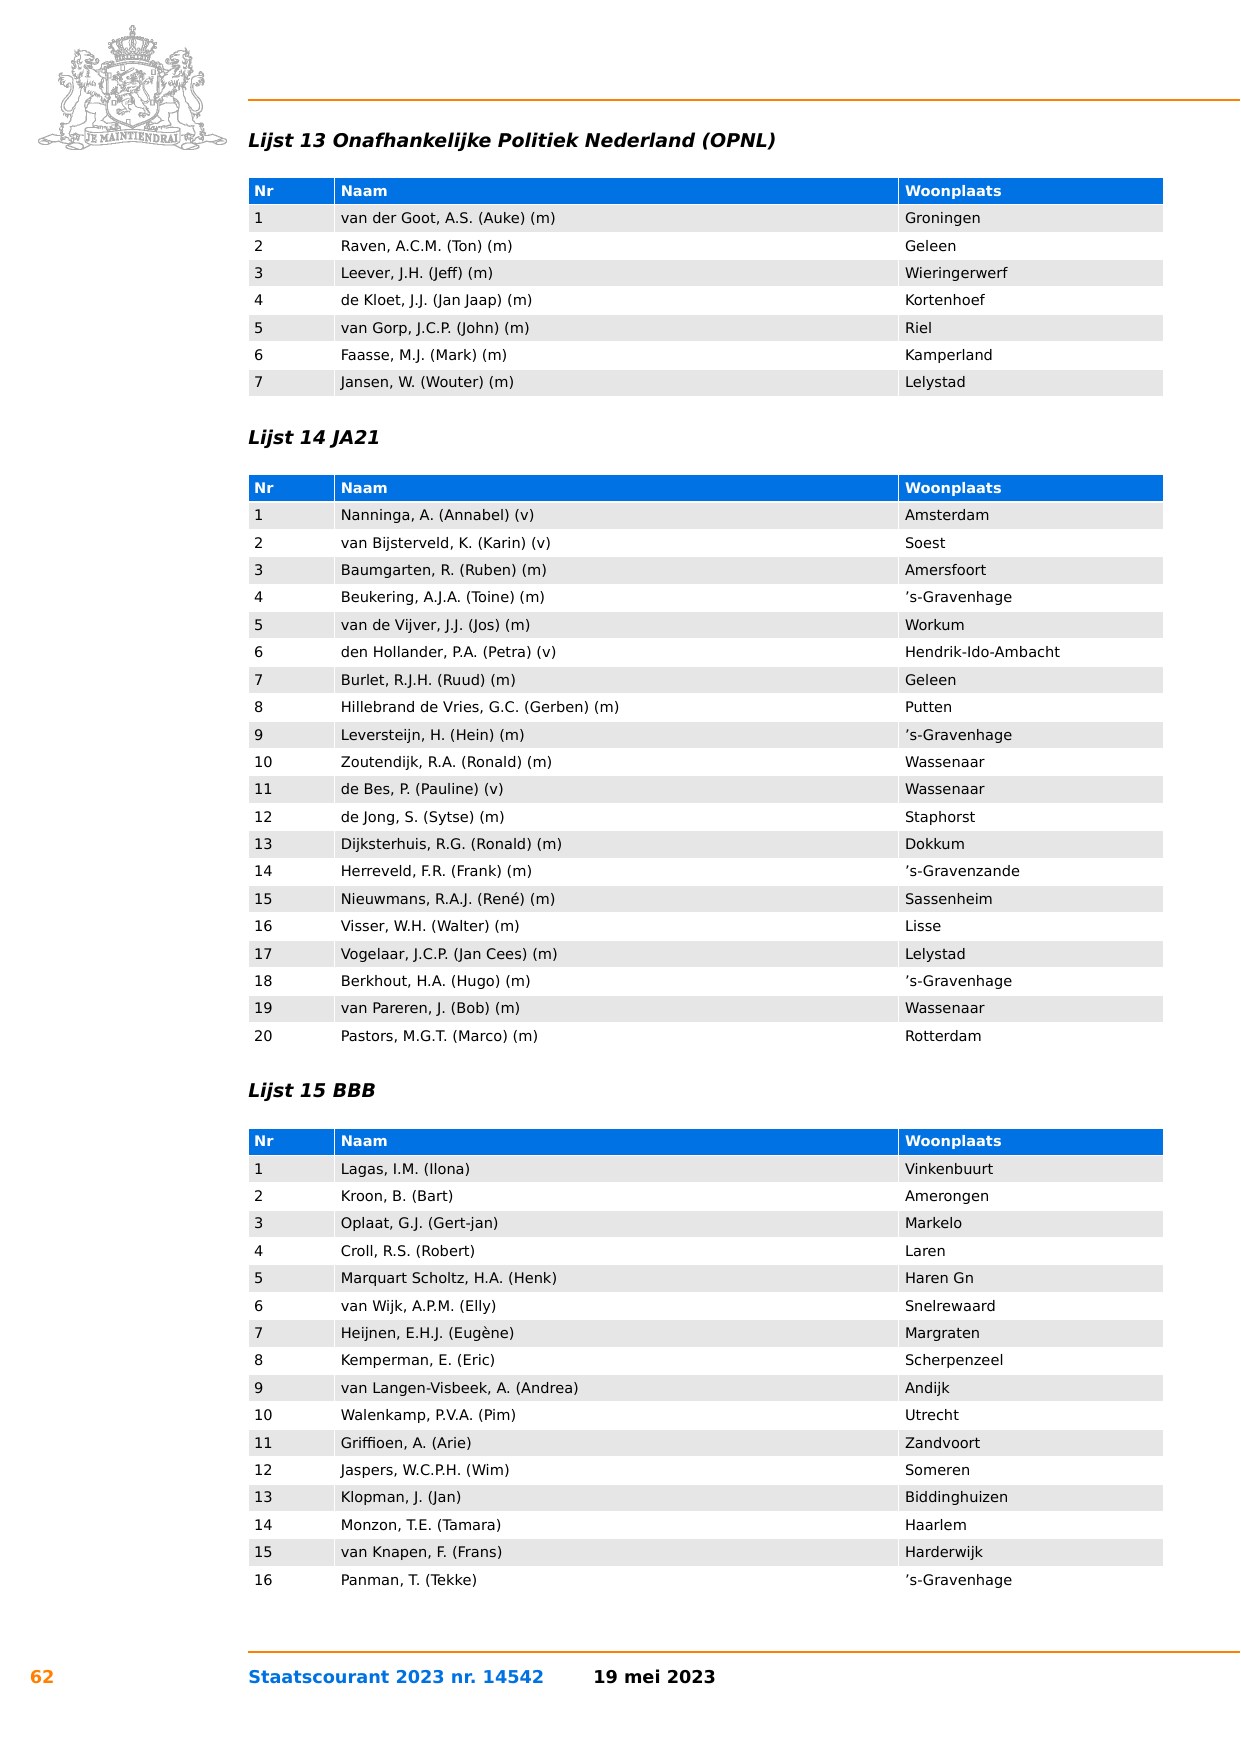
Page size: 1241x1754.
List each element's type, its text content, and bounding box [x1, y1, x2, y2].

table_cell 17 [249, 941, 334, 967]
table_cell Panman, T. (Tekke) [335, 1567, 898, 1593]
table_cell van der Goot, A.S. (Auke) (m) [335, 205, 898, 232]
table_cell Kamperland [899, 342, 1163, 369]
table_cell 18 [249, 968, 334, 994]
table_cell Haren Gn [899, 1265, 1163, 1292]
table_cell 16 [249, 1567, 334, 1593]
table_cell Soest [899, 530, 1163, 556]
table_cell Lagas, I.M. (Ilona) [335, 1156, 898, 1182]
table_cell 13 [249, 1485, 334, 1511]
table_cell Rotterdam [899, 1023, 1163, 1049]
table_cell Beukering, A.J.A. (Toine) (m) [335, 585, 898, 611]
table_cell Utrecht [899, 1403, 1163, 1429]
table_cell Vogelaar, J.C.P. (Jan Cees) (m) [335, 941, 898, 967]
table_cell van Langen-Visbeek, A. (Andrea) [335, 1375, 898, 1401]
table_cell Staphorst [899, 804, 1163, 830]
table_cell Visser, W.H. (Walter) (m) [335, 914, 898, 940]
table_cell 11 [249, 1430, 334, 1456]
table_cell van de Vijver, J.J. (Jos) (m) [335, 612, 898, 638]
table_cell Monzon, T.E. (Tamara) [335, 1512, 898, 1538]
table_cell ’s-Gravenhage [899, 722, 1163, 748]
table_cell Wassenaar [899, 776, 1163, 803]
table_cell ’s-Gravenzande [899, 859, 1163, 885]
table_cell Amerongen [899, 1183, 1163, 1209]
table_cell 19 [249, 996, 334, 1022]
table_cell Oplaat, G.J. (Gert-jan) [335, 1211, 898, 1237]
table_cell Andijk [899, 1375, 1163, 1401]
table_cell Riel [899, 315, 1163, 341]
table_cell 5 [249, 315, 334, 341]
table_cell 7 [249, 667, 334, 693]
table_cell 1 [249, 205, 334, 232]
table_cell den Hollander, P.A. (Petra) (v) [335, 640, 898, 666]
table_header Woonplaats [899, 178, 1163, 204]
table_cell Geleen [899, 233, 1163, 259]
table_cell 1 [249, 1156, 334, 1182]
table_cell Burlet, R.J.H. (Ruud) (m) [335, 667, 898, 693]
table_cell Wieringerwerf [899, 260, 1163, 286]
table_cell 15 [249, 1539, 334, 1566]
table_cell Wassenaar [899, 749, 1163, 775]
table_cell ’s-Gravenhage [899, 968, 1163, 994]
table_cell Sassenheim [899, 886, 1163, 912]
table_cell Groningen [899, 205, 1163, 232]
table_cell Nanninga, A. (Annabel) (v) [335, 503, 898, 529]
table_cell Klopman, J. (Jan) [335, 1485, 898, 1511]
table_cell Lisse [899, 914, 1163, 940]
table_cell Dijksterhuis, R.G. (Ronald) (m) [335, 831, 898, 858]
table_cell 20 [249, 1023, 334, 1049]
table_cell van Wijk, A.P.M. (Elly) [335, 1293, 898, 1319]
table_cell Leversteijn, H. (Hein) (m) [335, 722, 898, 748]
table_cell van Knapen, F. (Frans) [335, 1539, 898, 1566]
table_cell Dokkum [899, 831, 1163, 858]
table_header Naam [335, 1129, 898, 1155]
table_cell 5 [249, 1265, 334, 1292]
table_cell 13 [249, 831, 334, 858]
table_cell Someren [899, 1457, 1163, 1483]
table_cell Zoutendijk, R.A. (Ronald) (m) [335, 749, 898, 775]
table_cell 1 [249, 503, 334, 529]
table_cell Pastors, M.G.T. (Marco) (m) [335, 1023, 898, 1049]
table_cell 16 [249, 914, 334, 940]
subtitle Lijst 14 JA21 [248, 427, 1163, 449]
table_cell Snelrewaard [899, 1293, 1163, 1319]
table_cell Amersfoort [899, 557, 1163, 584]
table_cell de Jong, S. (Sytse) (m) [335, 804, 898, 830]
table_cell 2 [249, 530, 334, 556]
table_cell Jaspers, W.C.P.H. (Wim) [335, 1457, 898, 1483]
table_cell 11 [249, 776, 334, 803]
table_cell 4 [249, 585, 334, 611]
table_cell Griffioen, A. (Arie) [335, 1430, 898, 1456]
table_cell Walenkamp, P.V.A. (Pim) [335, 1403, 898, 1429]
table_cell Hendrik-Ido-Ambacht [899, 640, 1163, 666]
table_cell Heijnen, E.H.J. (Eugène) [335, 1320, 898, 1347]
table_cell 12 [249, 804, 334, 830]
table_cell 12 [249, 1457, 334, 1483]
table_cell Raven, A.C.M. (Ton) (m) [335, 233, 898, 259]
table_cell Wassenaar [899, 996, 1163, 1022]
table_cell van Bijsterveld, K. (Karin) (v) [335, 530, 898, 556]
table_cell Kemperman, E. (Eric) [335, 1348, 898, 1374]
table_cell 3 [249, 260, 334, 286]
table_cell ’s-Gravenhage [899, 1567, 1163, 1593]
table_cell 6 [249, 342, 334, 369]
table_cell 10 [249, 749, 334, 775]
table_cell Haarlem [899, 1512, 1163, 1538]
table_cell 5 [249, 612, 334, 638]
table_cell 7 [249, 1320, 334, 1347]
table_cell Jansen, W. (Wouter) (m) [335, 370, 898, 396]
table_cell Scherpenzeel [899, 1348, 1163, 1374]
table_cell Biddinghuizen [899, 1485, 1163, 1511]
table_cell 4 [249, 288, 334, 314]
table_cell Margraten [899, 1320, 1163, 1347]
table_cell 7 [249, 370, 334, 396]
table_cell 15 [249, 886, 334, 912]
table_cell Nieuwmans, R.A.J. (René) (m) [335, 886, 898, 912]
table_cell Croll, R.S. (Robert) [335, 1238, 898, 1264]
table_cell de Kloet, J.J. (Jan Jaap) (m) [335, 288, 898, 314]
table_header Nr [249, 178, 334, 204]
table_cell Herreveld, F.R. (Frank) (m) [335, 859, 898, 885]
table_cell Faasse, M.J. (Mark) (m) [335, 342, 898, 369]
table_cell Berkhout, H.A. (Hugo) (m) [335, 968, 898, 994]
table_cell Kroon, B. (Bart) [335, 1183, 898, 1209]
table_cell Baumgarten, R. (Ruben) (m) [335, 557, 898, 584]
table_header Nr [249, 1129, 334, 1155]
table_cell 3 [249, 1211, 334, 1237]
picture [38, 25, 227, 150]
table_cell 9 [249, 722, 334, 748]
table_cell 14 [249, 859, 334, 885]
table_cell Hillebrand de Vries, G.C. (Gerben) (m) [335, 694, 898, 721]
table_cell Putten [899, 694, 1163, 721]
table_cell 9 [249, 1375, 334, 1401]
table_header Nr [249, 475, 334, 501]
table_cell 2 [249, 1183, 334, 1209]
table_cell 10 [249, 1403, 334, 1429]
table_cell Vinkenbuurt [899, 1156, 1163, 1182]
table_header Woonplaats [899, 475, 1163, 501]
table_cell Laren [899, 1238, 1163, 1264]
table_cell Harderwijk [899, 1539, 1163, 1566]
table_cell de Bes, P. (Pauline) (v) [335, 776, 898, 803]
table_cell Marquart Scholtz, H.A. (Henk) [335, 1265, 898, 1292]
table_cell Workum [899, 612, 1163, 638]
table_cell 6 [249, 1293, 334, 1319]
table_cell van Gorp, J.C.P. (John) (m) [335, 315, 898, 341]
table_header Woonplaats [899, 1129, 1163, 1155]
table_header Naam [335, 178, 898, 204]
table_cell Amsterdam [899, 503, 1163, 529]
table_cell Leever, J.H. (Jeff) (m) [335, 260, 898, 286]
table_cell 8 [249, 1348, 334, 1374]
table_cell Lelystad [899, 941, 1163, 967]
table_cell Geleen [899, 667, 1163, 693]
table_cell Zandvoort [899, 1430, 1163, 1456]
table_cell 6 [249, 640, 334, 666]
table_cell 2 [249, 233, 334, 259]
table_cell 3 [249, 557, 334, 584]
table_cell van Pareren, J. (Bob) (m) [335, 996, 898, 1022]
table_cell 14 [249, 1512, 334, 1538]
table_cell ’s-Gravenhage [899, 585, 1163, 611]
table_cell Lelystad [899, 370, 1163, 396]
table_cell 4 [249, 1238, 334, 1264]
table_cell 8 [249, 694, 334, 721]
subtitle Lijst 13 Onafhankelijke Politiek Nederland (OPNL) [248, 130, 1163, 152]
table_cell Markelo [899, 1211, 1163, 1237]
subtitle Lijst 15 BBB [248, 1080, 1163, 1102]
table_cell Kortenhoef [899, 288, 1163, 314]
table_header Naam [335, 475, 898, 501]
